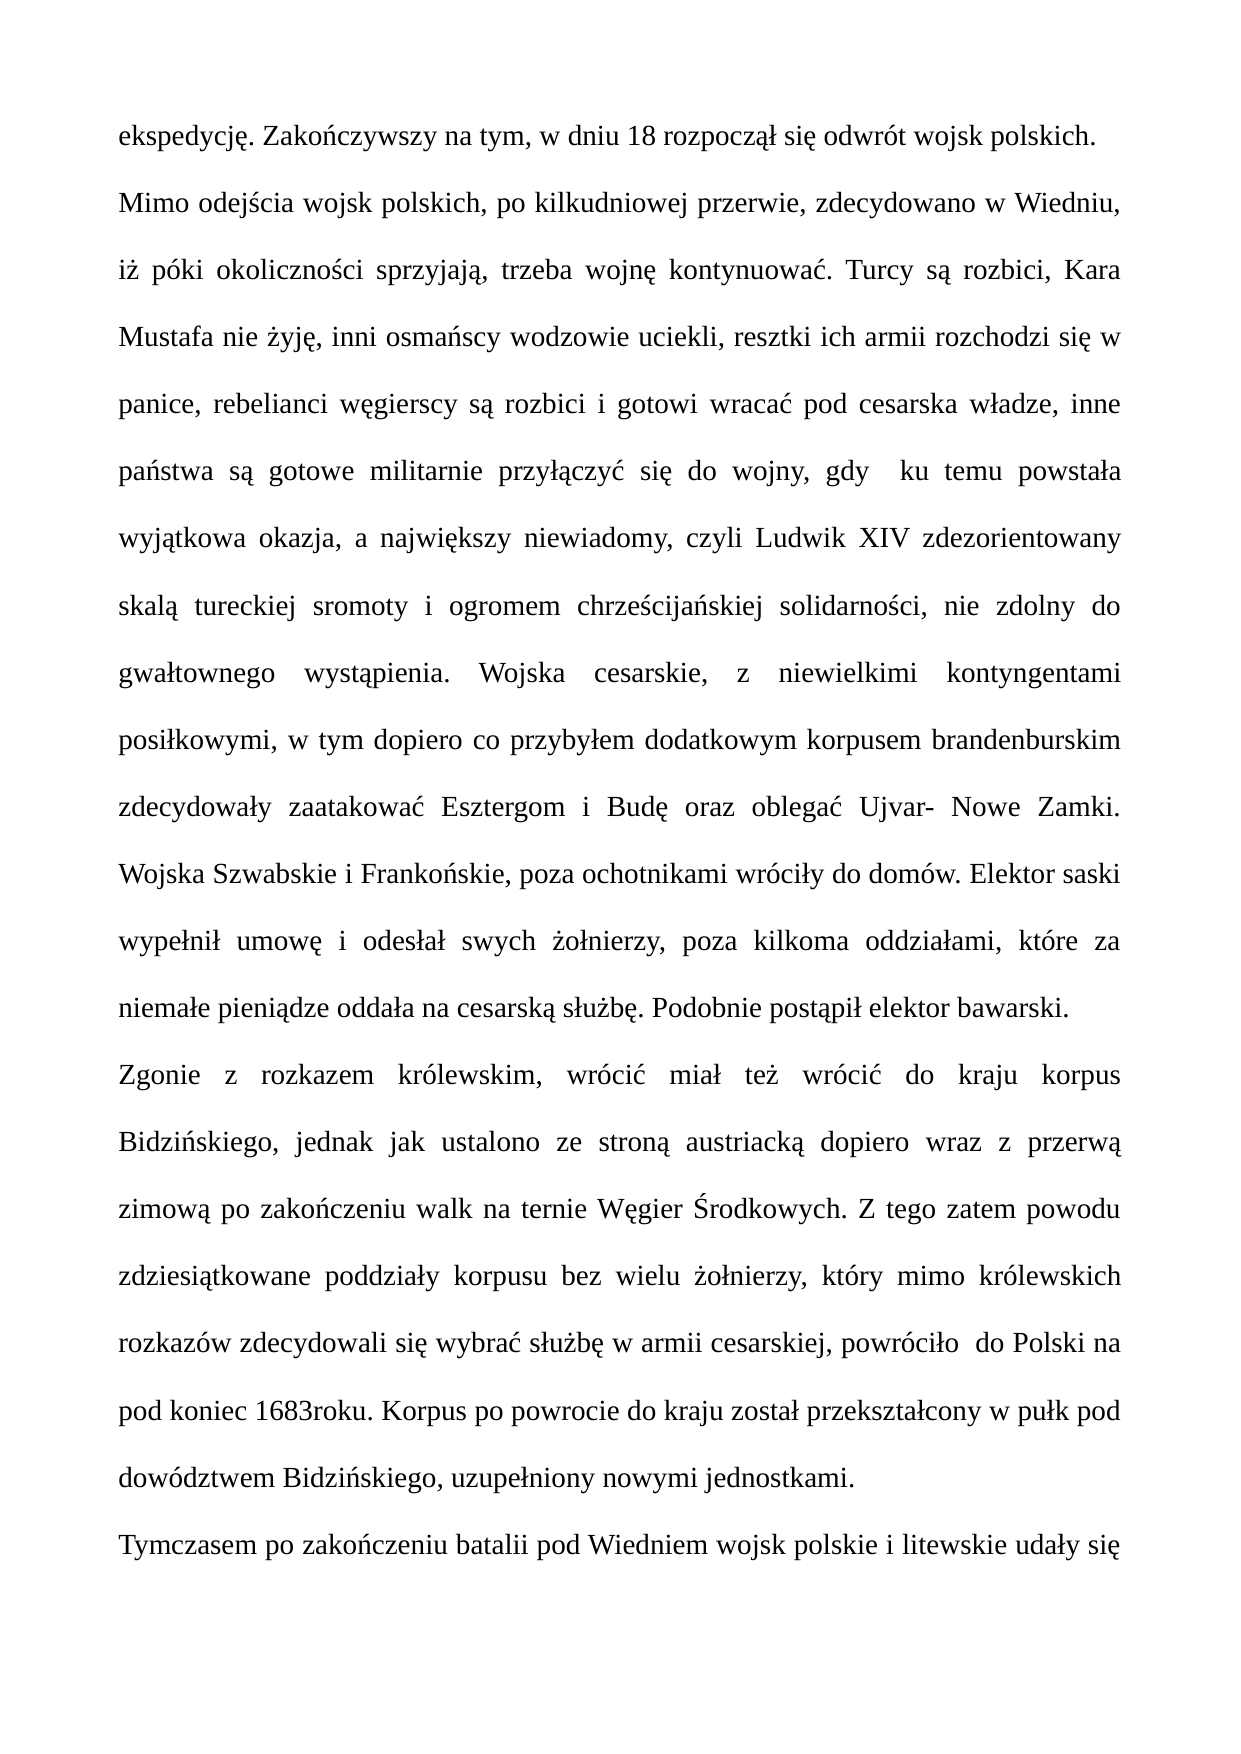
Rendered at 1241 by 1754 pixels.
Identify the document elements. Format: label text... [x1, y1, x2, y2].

text Mimo odejścia wojsk polskich, po kilkudniowej przerwie, zdecydowano w Wiedniu, iż póki okoliczności sprzyjają, trzeba wojnę kontynuować. Turcy są rozbici, Kara Mustafa nie żyję, inni osmańscy wodzowie uciekli, resztki ich armii rozchodzi się w panice, rebelianci węgierscy są rozbici i gotowi wracać pod cesarska władze, inne państwa są gotowe militarnie przyłączyć się do wojny, gdy ku temu powstała wyjątkowa okazja, a największy niewiadomy, czyli Ludwik XIV zdezorientowany skalą tureckiej sromoty i ogromem chrześcijańskiej solidarności, nie zdolny do gwałtownego wystąpienia. Wojska cesarskie, z niewielkimi kontyngentami posiłkowymi, w tym dopiero co przybyłem dodatkowym korpusem brandenburskim zdecydowały zaatakować Esztergom i Budę oraz oblegać Ujvar- Nowe Zamki. Wojska Szwabskie i Frankońskie, poza ochotnikami wróciły do domów. Elektor saski wypełnił umowę i odesłał swych żołnierzy, poza kilkoma oddziałami, które za niemałe pieniądze oddała na cesarską służbę. Podobnie postąpił elektor bawarski. [118, 185, 1122, 1024]
text Tymczasem po zakończeniu batalii pod Wiedniem wojsk polskie i litewskie udały się [118, 1527, 1122, 1560]
text Zgonie z rozkazem królewskim, wrócić miał też wrócić do kraju korpus Bidzińskiego, jednak jak ustalono ze stroną austriacką dopiero wraz z przerwą zimową po zakończeniu walk na ternie Węgier Środkowych. Z tego zatem powodu zdziesiątkowane poddziały korpusu bez wielu żołnierzy, który mimo królewskich rozkazów zdecydowali się wybrać służbę w armii cesarskiej, powróciło do Polski na pod koniec 1683roku. Korpus po powrocie do kraju został przekształcony w pułk pod dowództwem Bidzińskiego, uzupełniony nowymi jednostkami. [118, 1057, 1122, 1493]
text ekspedycję. Zakończywszy na tym, w dniu 18 rozpoczął się odwrót wojsk polskich. [118, 118, 1122, 152]
